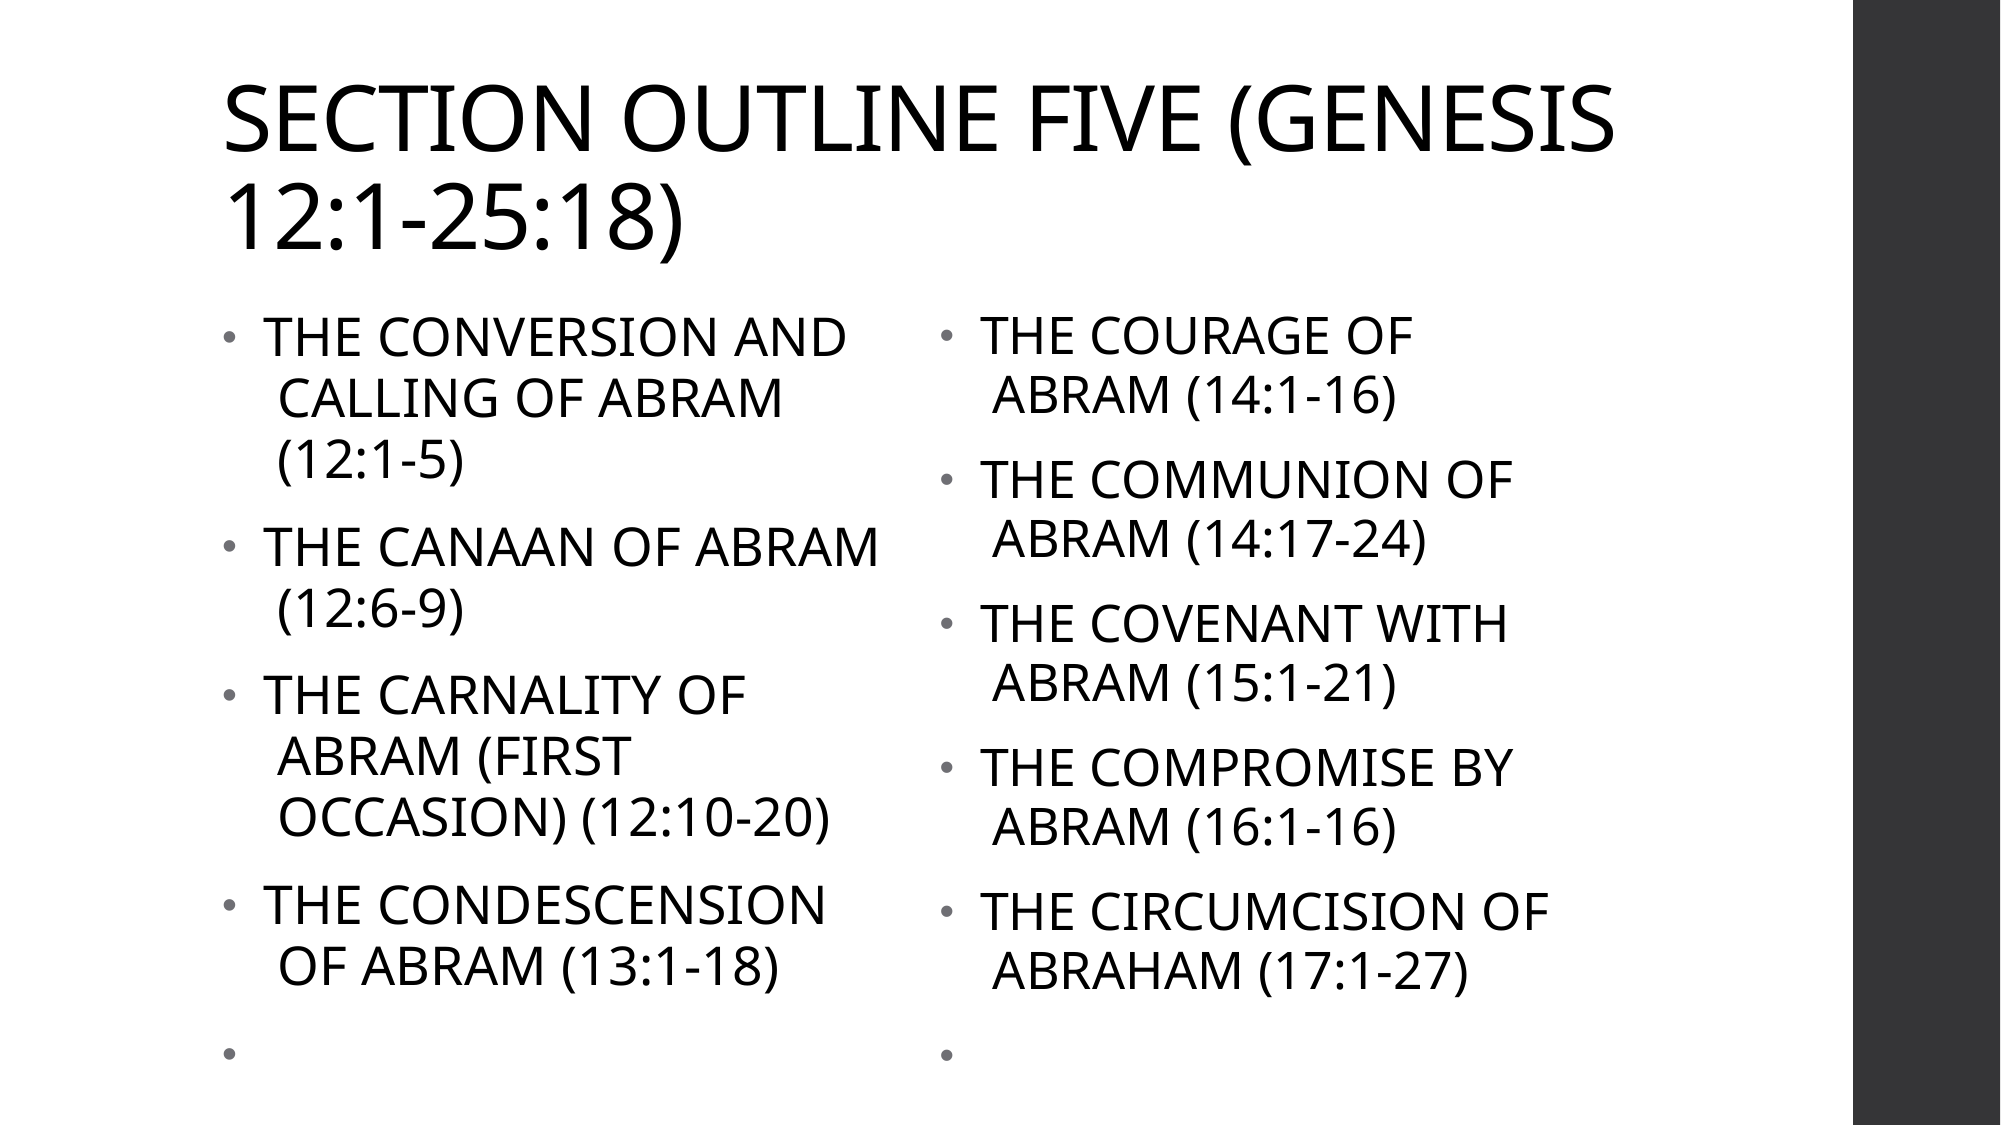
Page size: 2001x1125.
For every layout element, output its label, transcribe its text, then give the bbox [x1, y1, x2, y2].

title SECTION OUTLINE FIVE (GENESIS 12:1-25:18) [206, 60, 1797, 278]
list THE CONVERSION AND CALLING OF ABRAM (12:1-5) THE CANAAN OF ABRAM (12:6-9) THE CARNALITY OF ABRAM (FIRST OCCASION) (12:10-20) THE CONDESCENSION OF ABRAM (13:1-18) [207, 299, 900, 1014]
list THE COURAGE OF ABRAM (14:1-16) THE COMMUNION OF ABRAM (14:17-24) THE COVENANT WITH ABRAM (15:1-21) THE COMPROMISE BY ABRAM (16:1-16) THE CIRCUMCISION OF ABRAHAM (17:1-27) [924, 299, 1617, 1014]
